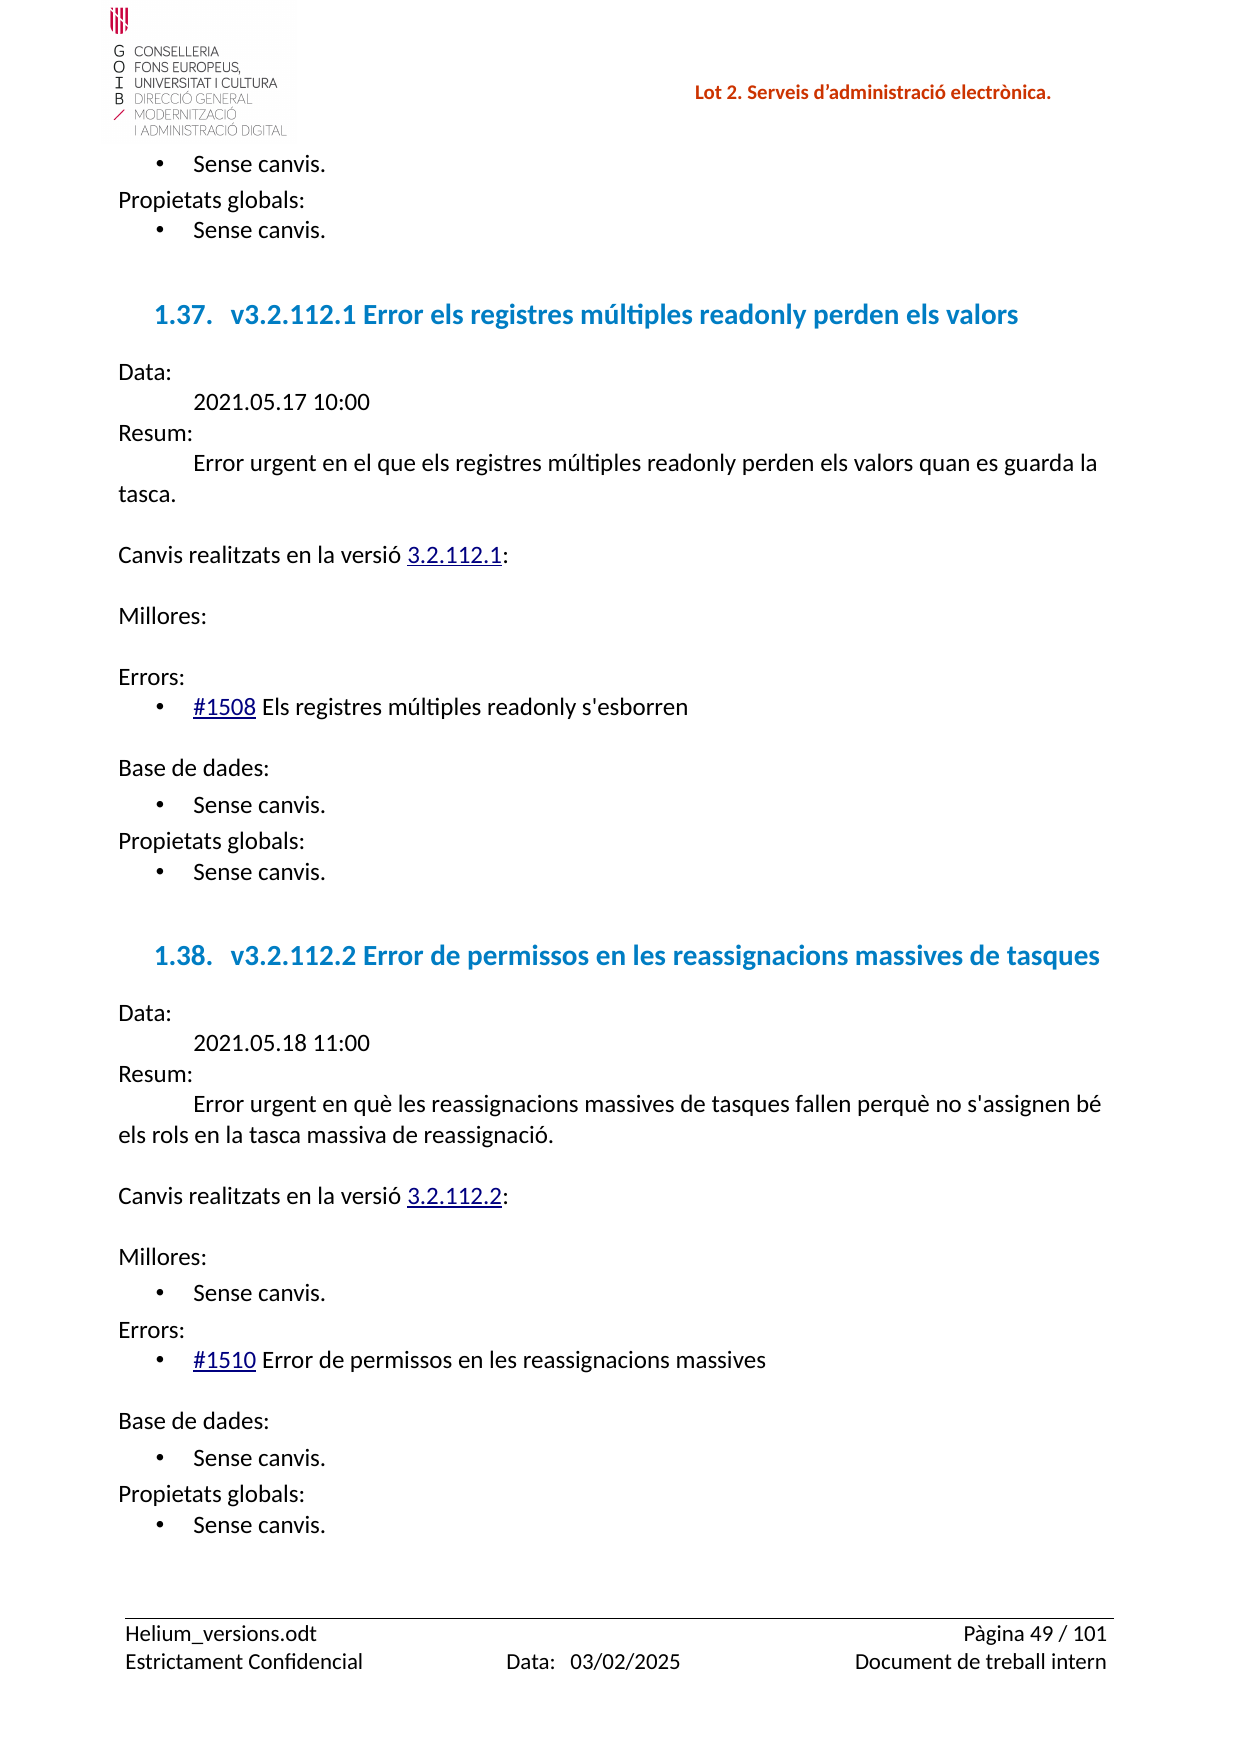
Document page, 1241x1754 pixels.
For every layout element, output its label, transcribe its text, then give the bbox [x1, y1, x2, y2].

list #1510 Error de permissos en les reassignacions massives [156, 1344, 1122, 1375]
list Sense canvis. [156, 856, 1122, 886]
text Data: [118, 356, 1122, 386]
text Propietats globals: [118, 184, 1122, 215]
list Sense canvis. [156, 1442, 1122, 1472]
list Sense canvis. [156, 789, 1122, 819]
text Data: [118, 997, 1122, 1027]
text Propietats globals: [118, 825, 1122, 856]
list Sense canvis. [156, 148, 1122, 178]
text 2021.05.17 10:00 [118, 386, 1122, 417]
text Error urgent en què les reassignacions massives de tasques fallen perquè no s'assignen bé els rols en la tasca massiva de reassignació. [118, 1088, 1122, 1149]
text Millores: [118, 600, 1122, 630]
text Canvis realitzats en la versió 3.2.112.2: [118, 1180, 1122, 1210]
text Canvis realitzats en la versió 3.2.112.1: [118, 539, 1122, 569]
list #1508 Els registres múltiples readonly s'esborren [156, 691, 1122, 722]
text Error urgent en el que els registres múltiples readonly perden els valors quan es guarda la tasca. [118, 447, 1122, 508]
text Errors: [118, 661, 1122, 691]
text Resum: [118, 1058, 1122, 1088]
list Sense canvis. [156, 215, 1122, 245]
text 2021.05.18 11:00 [118, 1027, 1122, 1058]
text Millores: [118, 1241, 1122, 1271]
text Propietats globals: [118, 1478, 1122, 1509]
text Base de dades: [118, 1405, 1122, 1436]
picture [100, 0, 297, 144]
text Base de dades: [118, 752, 1122, 783]
list Sense canvis. [156, 1277, 1122, 1308]
list Sense canvis. [156, 1509, 1122, 1539]
text Resum: [118, 417, 1122, 447]
subtitle v3.2.112.1 Error els registres múltiples readonly perden els valors [153, 296, 1122, 332]
text Errors: [118, 1314, 1122, 1344]
subtitle v3.2.112.2 Error de permissos en les reassignacions massives de tasques [153, 937, 1122, 973]
